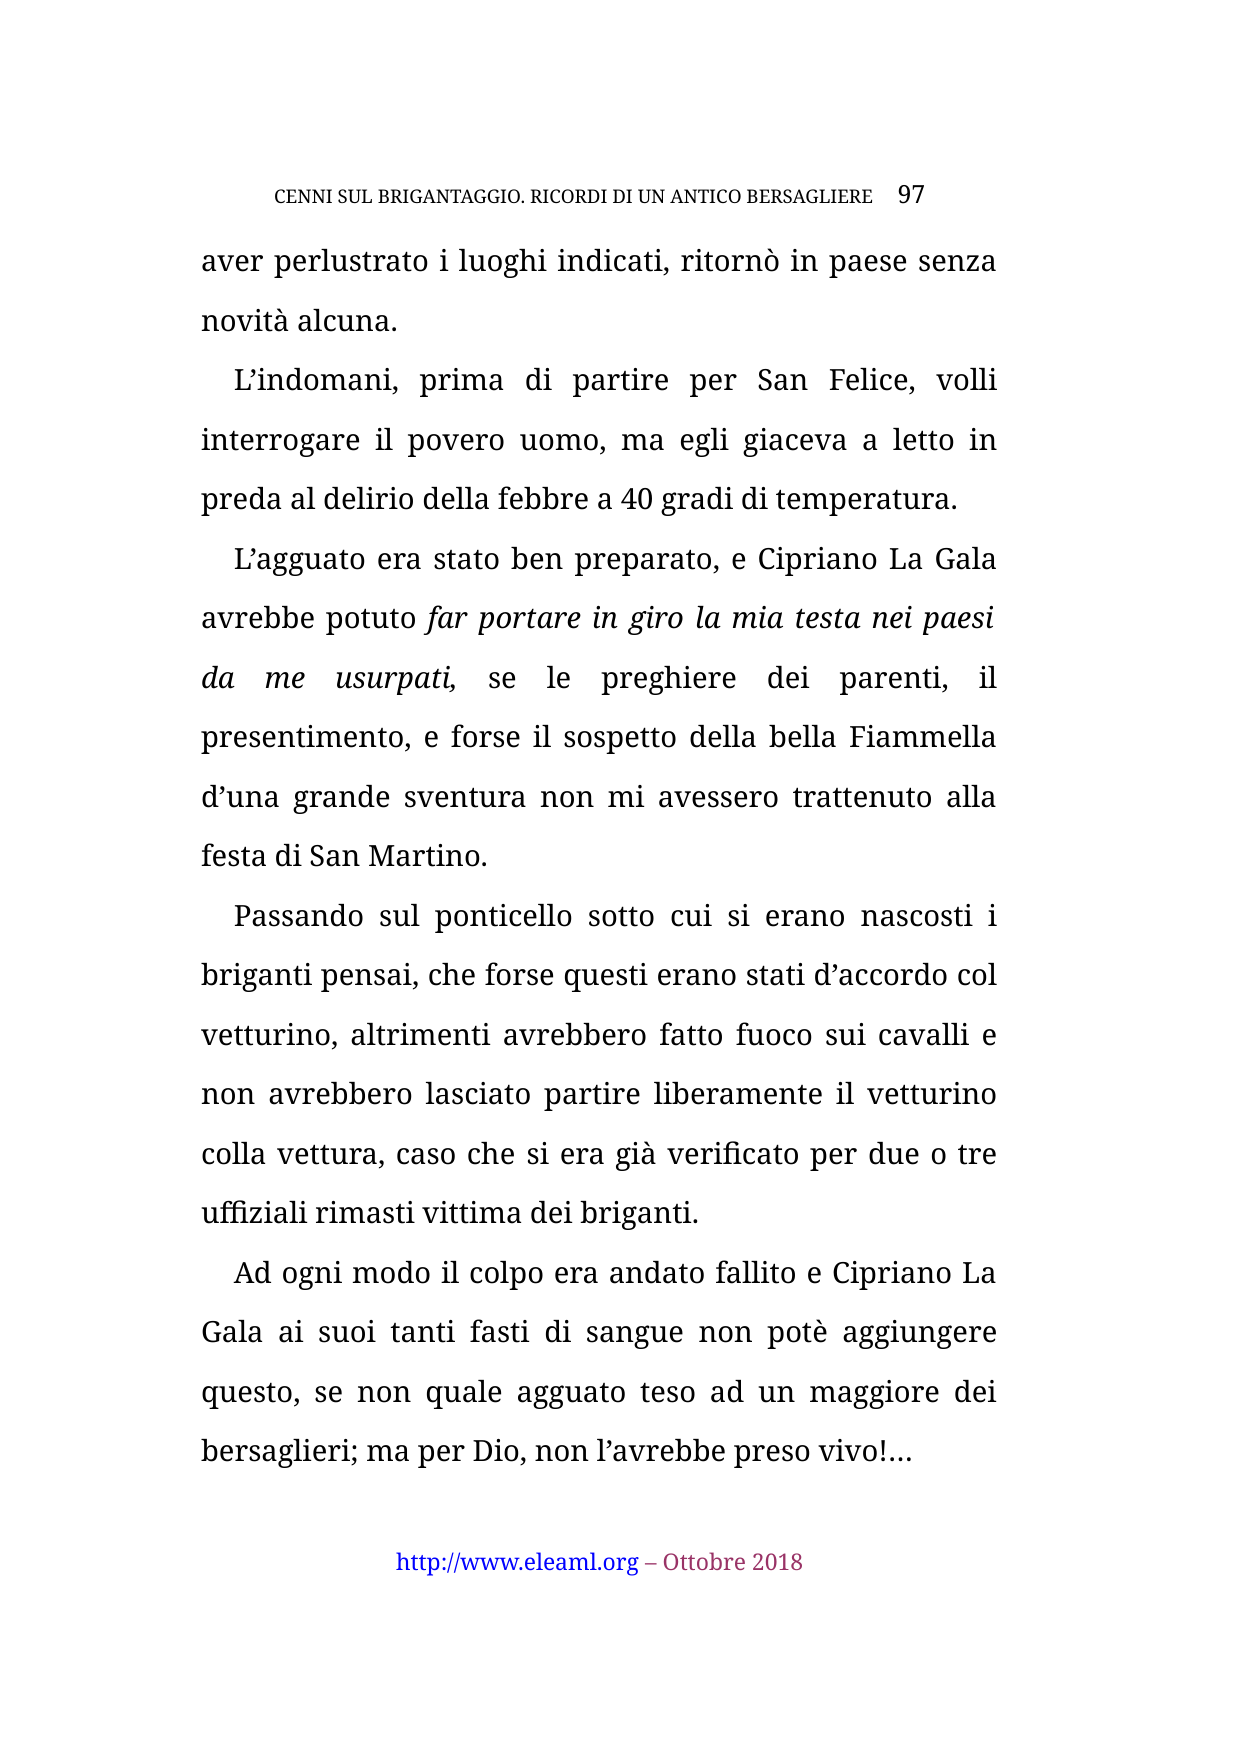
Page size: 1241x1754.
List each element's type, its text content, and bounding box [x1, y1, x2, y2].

text aver perlustrato i luoghi indicati, ritornò in paese senza novità alcuna. [201, 241, 998, 340]
text L’agguato era stato ben preparato, e Cipriano La Gala avrebbe potuto far portare in giro la mia testa nei paesi da me usurpati, se le preghiere dei parenti, il presentimento, e forse il sospetto della bella Fiammella d’una grande sventura non mi avessero trattenuto alla festa di San Martino. [201, 538, 998, 875]
text Ad ogni modo il colpo era andato fallito e Cipriano La Gala ai suoi tanti fasti di sangue non potè aggiungere questo, se non quale agguato teso ad un maggiore dei bersaglieri; ma per Dio, non l’avrebbe preso vivo!… [201, 1252, 998, 1470]
text Passando sul ponticello sotto cui si erano nascosti i briganti pensai, che forse questi erano stati d’accordo col vetturino, altrimenti avrebbero fatto fuoco sui cavalli e non avrebbero lasciato partire liberamente il vetturino colla vettura, caso che si era già verificato per due o tre uffiziali rimasti vittima dei briganti. [201, 895, 998, 1232]
text L’indomani, prima di partire per San Felice, volli interrogare il povero uomo, ma egli giaceva a letto in preda al delirio della febbre a 40 gradi di temperatura. [201, 360, 998, 518]
